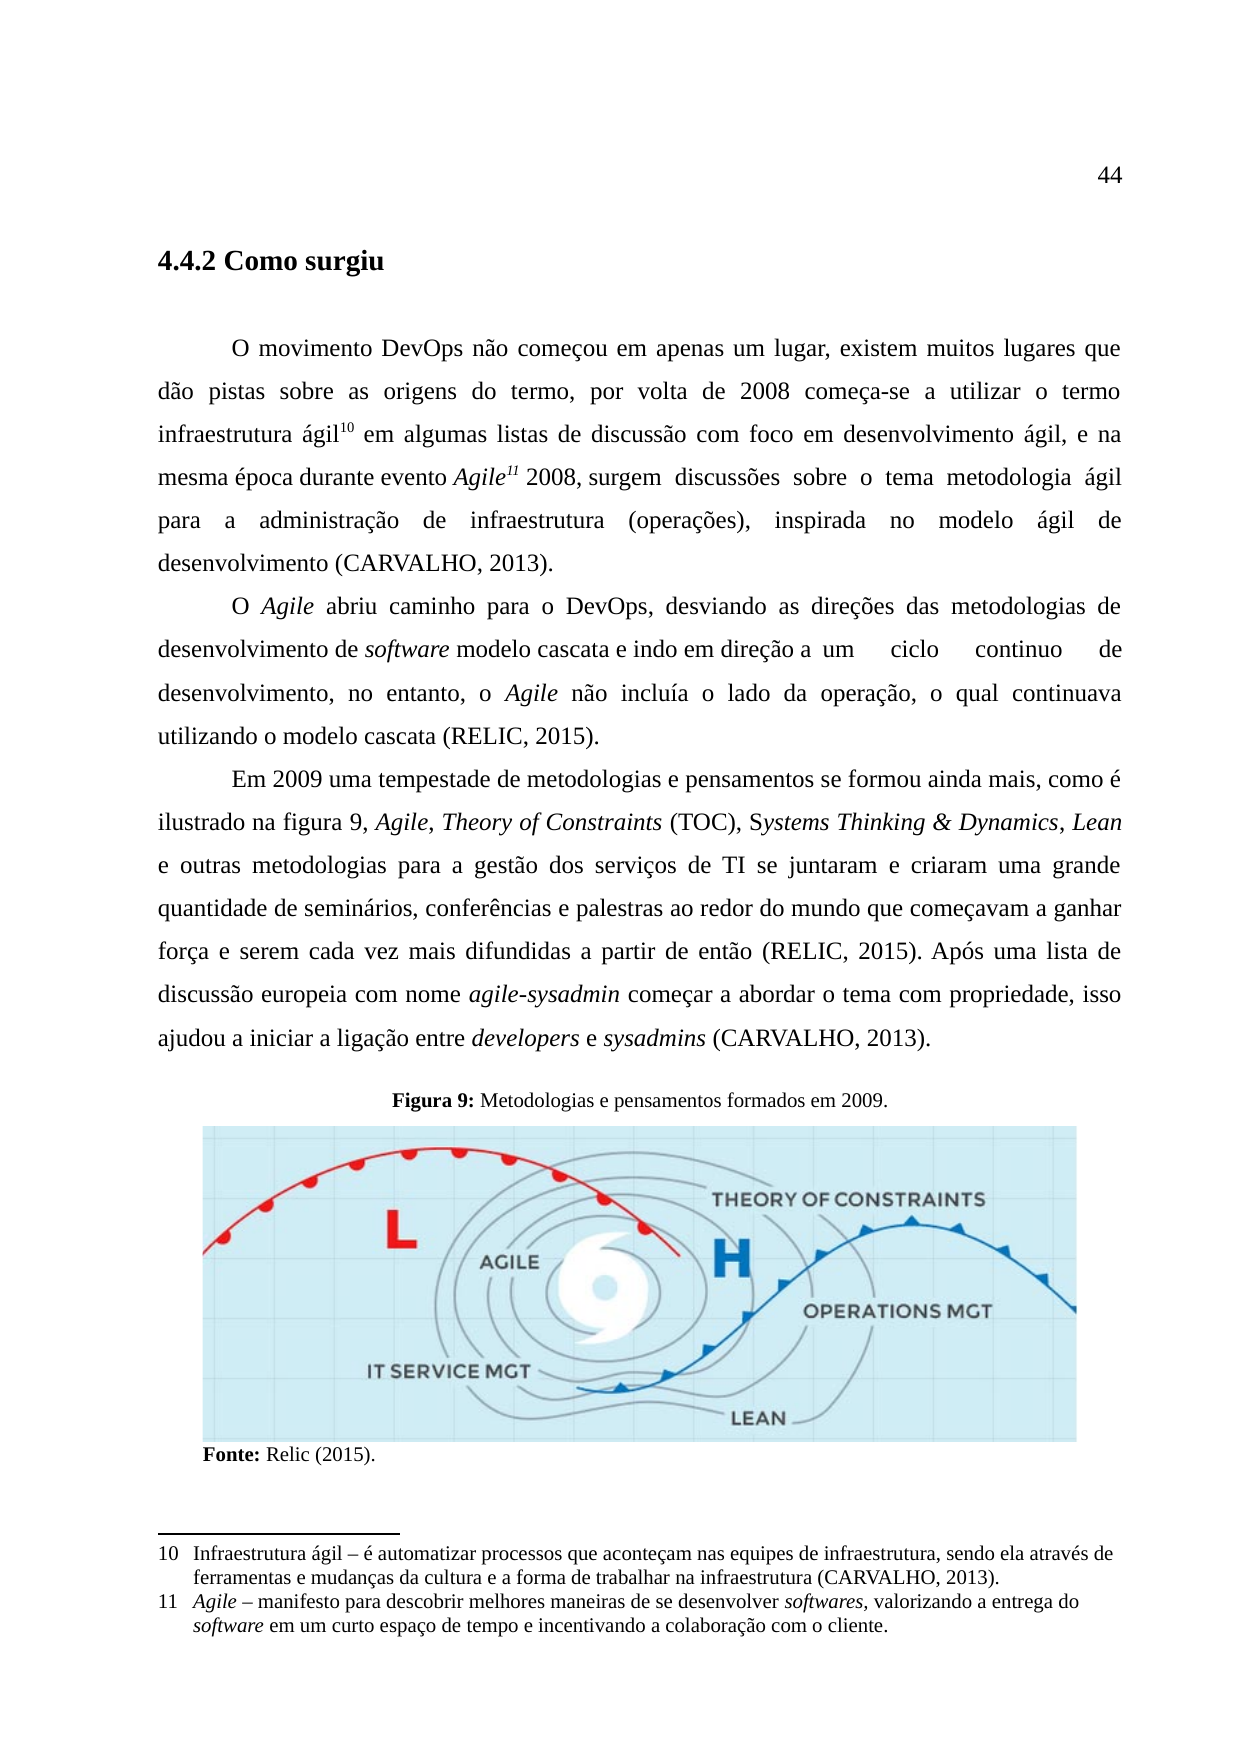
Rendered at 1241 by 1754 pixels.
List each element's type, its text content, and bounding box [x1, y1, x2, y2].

subtitle 4.4.2 Como surgiu [158, 243, 1122, 277]
text O Agile abriu caminho para o DevOps, desviando as direções das metodologias de desenvolvimento de software modelo cascata e indo em direção a um ciclo continuo de desenvolvimento, no entanto, o Agile não incluía o lado da operação, o qual continuava utilizando o modelo cascata (RELIC, 2015). [158, 591, 1122, 749]
text Em 2009 uma tempestade de metodologias e pensamentos se formou ainda mais, como é ilustrado na figura 9, Agile, Theory of Constraints (TOC), Systems Thinking & Dynamics, Lean e outras metodologias para a gestão dos serviços de TI se juntaram e criaram uma grande quantidade de seminários, conferências e palestras ao redor do mundo que começavam a ganhar força e serem cada vez mais difundidas a partir de então (RELIC, 2015). Após uma lista de discussão europeia com nome agile-sysadmin começar a abordar o tema com propriedade, isso ajudou a iniciar a ligação entre developers e sysadmins (CARVALHO, 2013). [158, 764, 1122, 1051]
text Infraestrutura ágil – é automatizar processos que aconteçam nas equipes de infraestrutura, sendo ela através de ferramentas e mudanças da cultura e a forma de trabalhar na infraestrutura (CARVALHO, 2013). [158, 1541, 1122, 1589]
text Fonte: Relic (2015). [203, 1442, 1077, 1466]
text O movimento DevOps não começou em apenas um lugar, existem muitos lugares que dão pistas sobre as origens do termo, por volta de 2008 começa-se a utilizar o termo infraestrutura ágil em algumas listas de discussão com foco em desenvolvimento ágil, e na mesma época durante evento Agile 2008, surgem discussões sobre o tema metodologia ágil para a administração de infraestrutura (operações), inspirada no modelo ágil de desenvolvimento (CARVALHO, 2013). [158, 333, 1122, 577]
picture [202, 1126, 1078, 1442]
text Agile – manifesto para descobrir melhores maneiras de se desenvolver softwares, valorizando a entrega do software em um curto espaço de tempo e incentivando a colaboração com o cliente. [158, 1589, 1122, 1637]
text Figura 9: Metodologias e pensamentos formados em 2009. [203, 1088, 1077, 1112]
